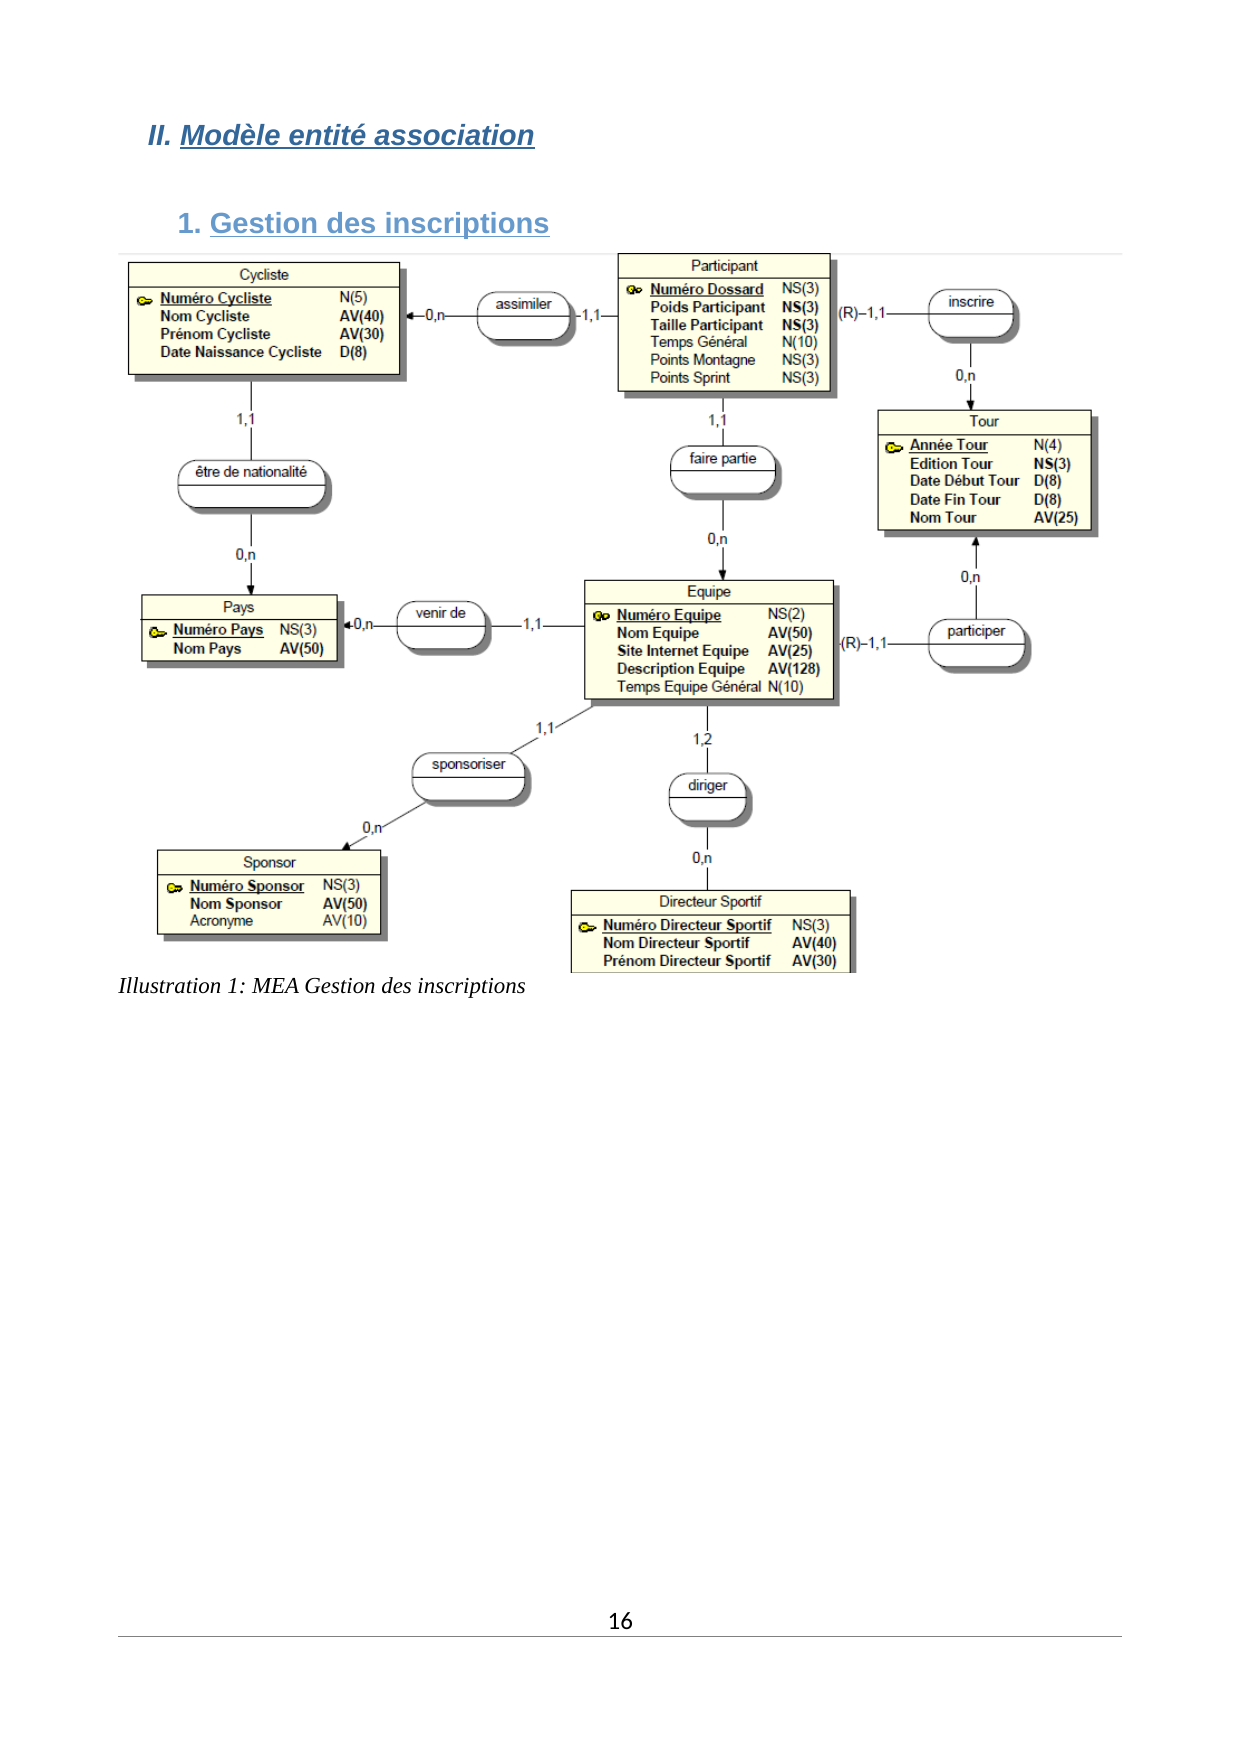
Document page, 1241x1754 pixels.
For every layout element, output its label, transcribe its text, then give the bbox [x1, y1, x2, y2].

subtitle Gestion des inscriptions [177, 207, 1122, 240]
text Illustration 1: MEA Gestion des inscriptions [118, 973, 1122, 998]
subtitle [118, 241, 1122, 253]
subtitle Modèle entité association [148, 118, 1122, 152]
